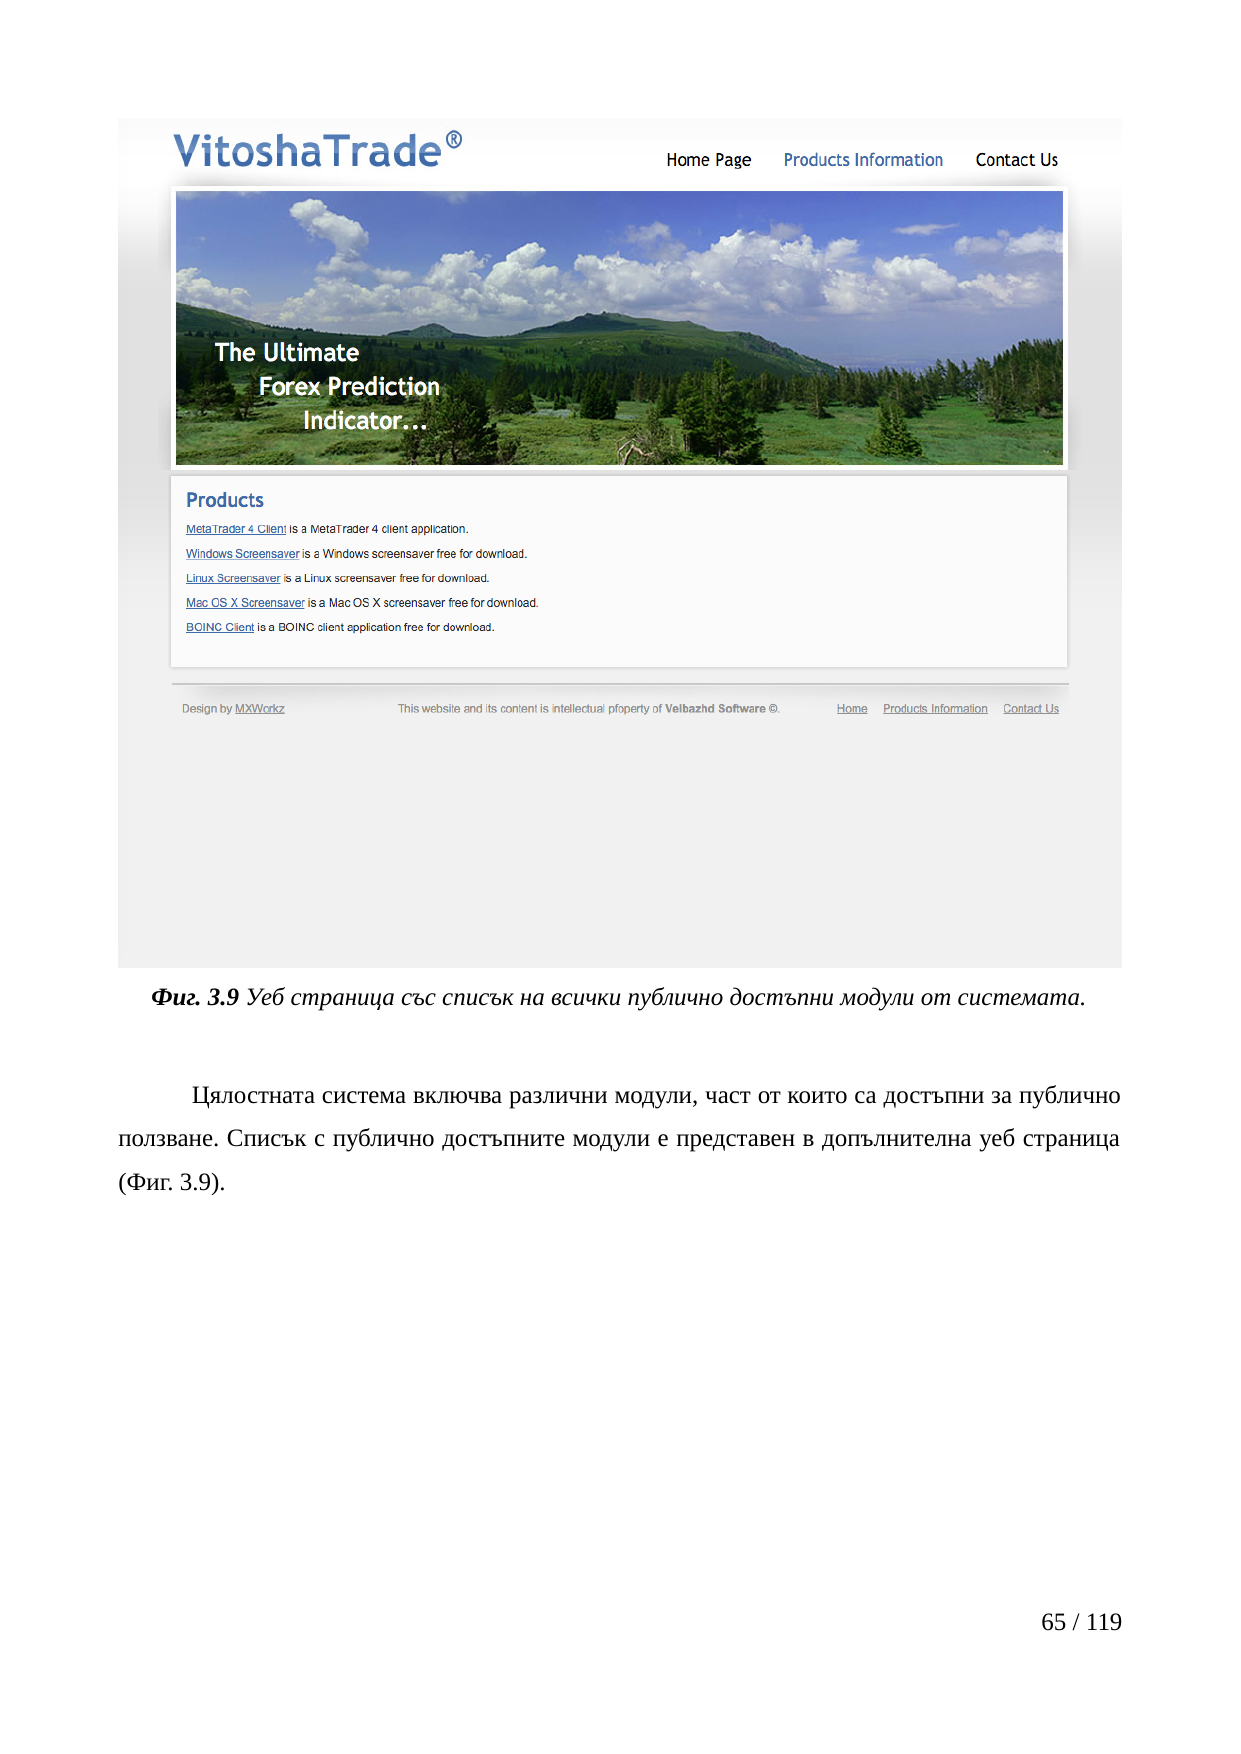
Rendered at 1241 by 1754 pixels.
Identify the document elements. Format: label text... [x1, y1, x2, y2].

picture [118, 118, 1122, 968]
text Фиг. 3.9 Уеб страница със списък на всички публично достъпни модули от системата. [118, 968, 1122, 1010]
text Цялостната система включва различни модули, част от които са достъпни за публично ползване. Списък с публично достъпните модули е представен в допълнителна уеб страница (Фиг. 3.9). [118, 1080, 1122, 1195]
